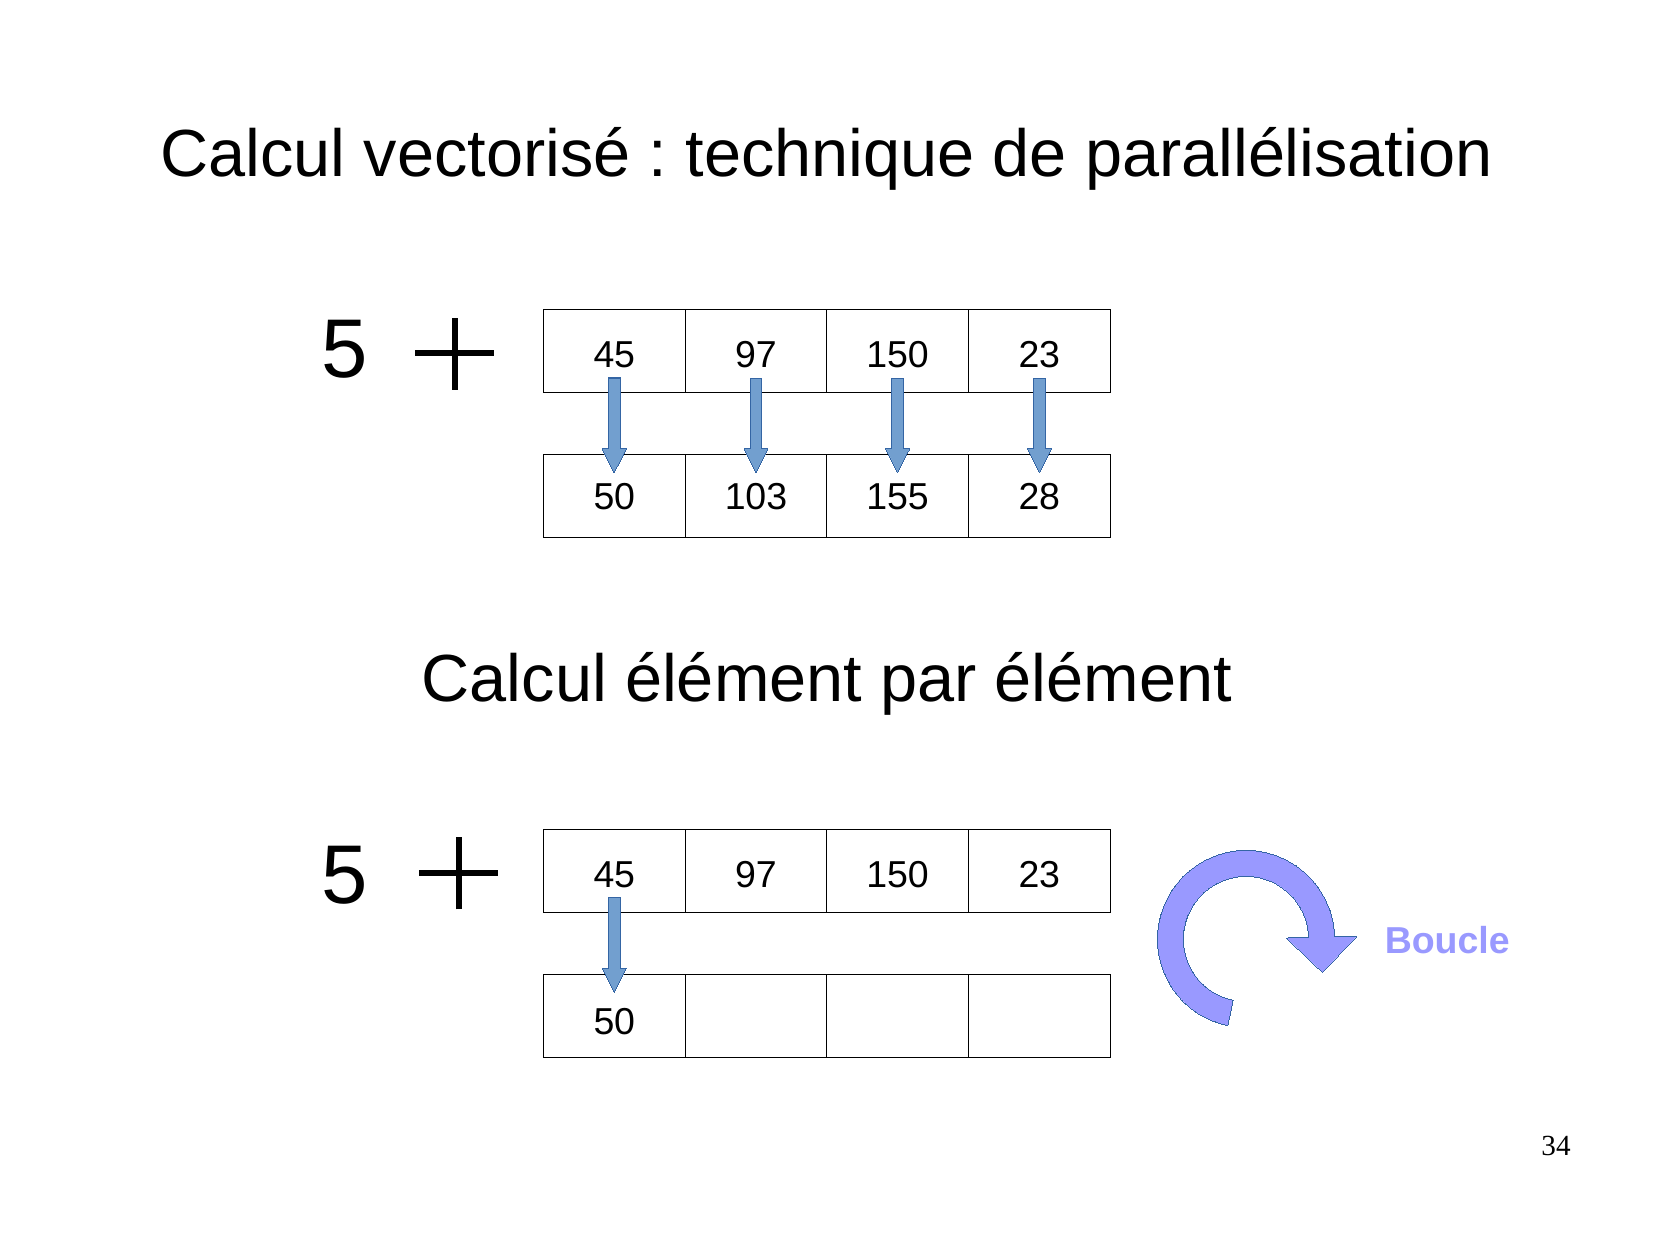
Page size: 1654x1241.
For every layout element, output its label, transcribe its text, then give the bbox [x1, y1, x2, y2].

text_box 5 [307, 820, 449, 929]
text_box 50 [543, 446, 685, 546]
text_box 155 [826, 446, 968, 546]
text_box 23 [968, 824, 1111, 924]
text_box Boucle [1370, 911, 1560, 969]
title Calcul vectorisé : technique de parallélisation [82, 49, 1571, 257]
text_box [891, 378, 904, 446]
text_box 150 [826, 824, 968, 924]
text_box 23 [968, 305, 1111, 404]
text_box [608, 377, 621, 446]
text_box 50 [543, 972, 686, 1072]
text_box [602, 897, 627, 972]
text_box 45 [543, 824, 685, 924]
title Calcul élément par élément [82, 575, 1571, 783]
text_box [1033, 378, 1046, 446]
text_box 28 [968, 446, 1111, 546]
text_box 97 [685, 824, 826, 924]
text_box 97 [685, 305, 826, 404]
text_box 5 [307, 295, 449, 404]
text_box 103 [685, 446, 826, 546]
text_box [750, 378, 762, 446]
text_box 45 [543, 304, 686, 404]
text_box [1157, 850, 1357, 1026]
text_box 150 [826, 305, 968, 404]
